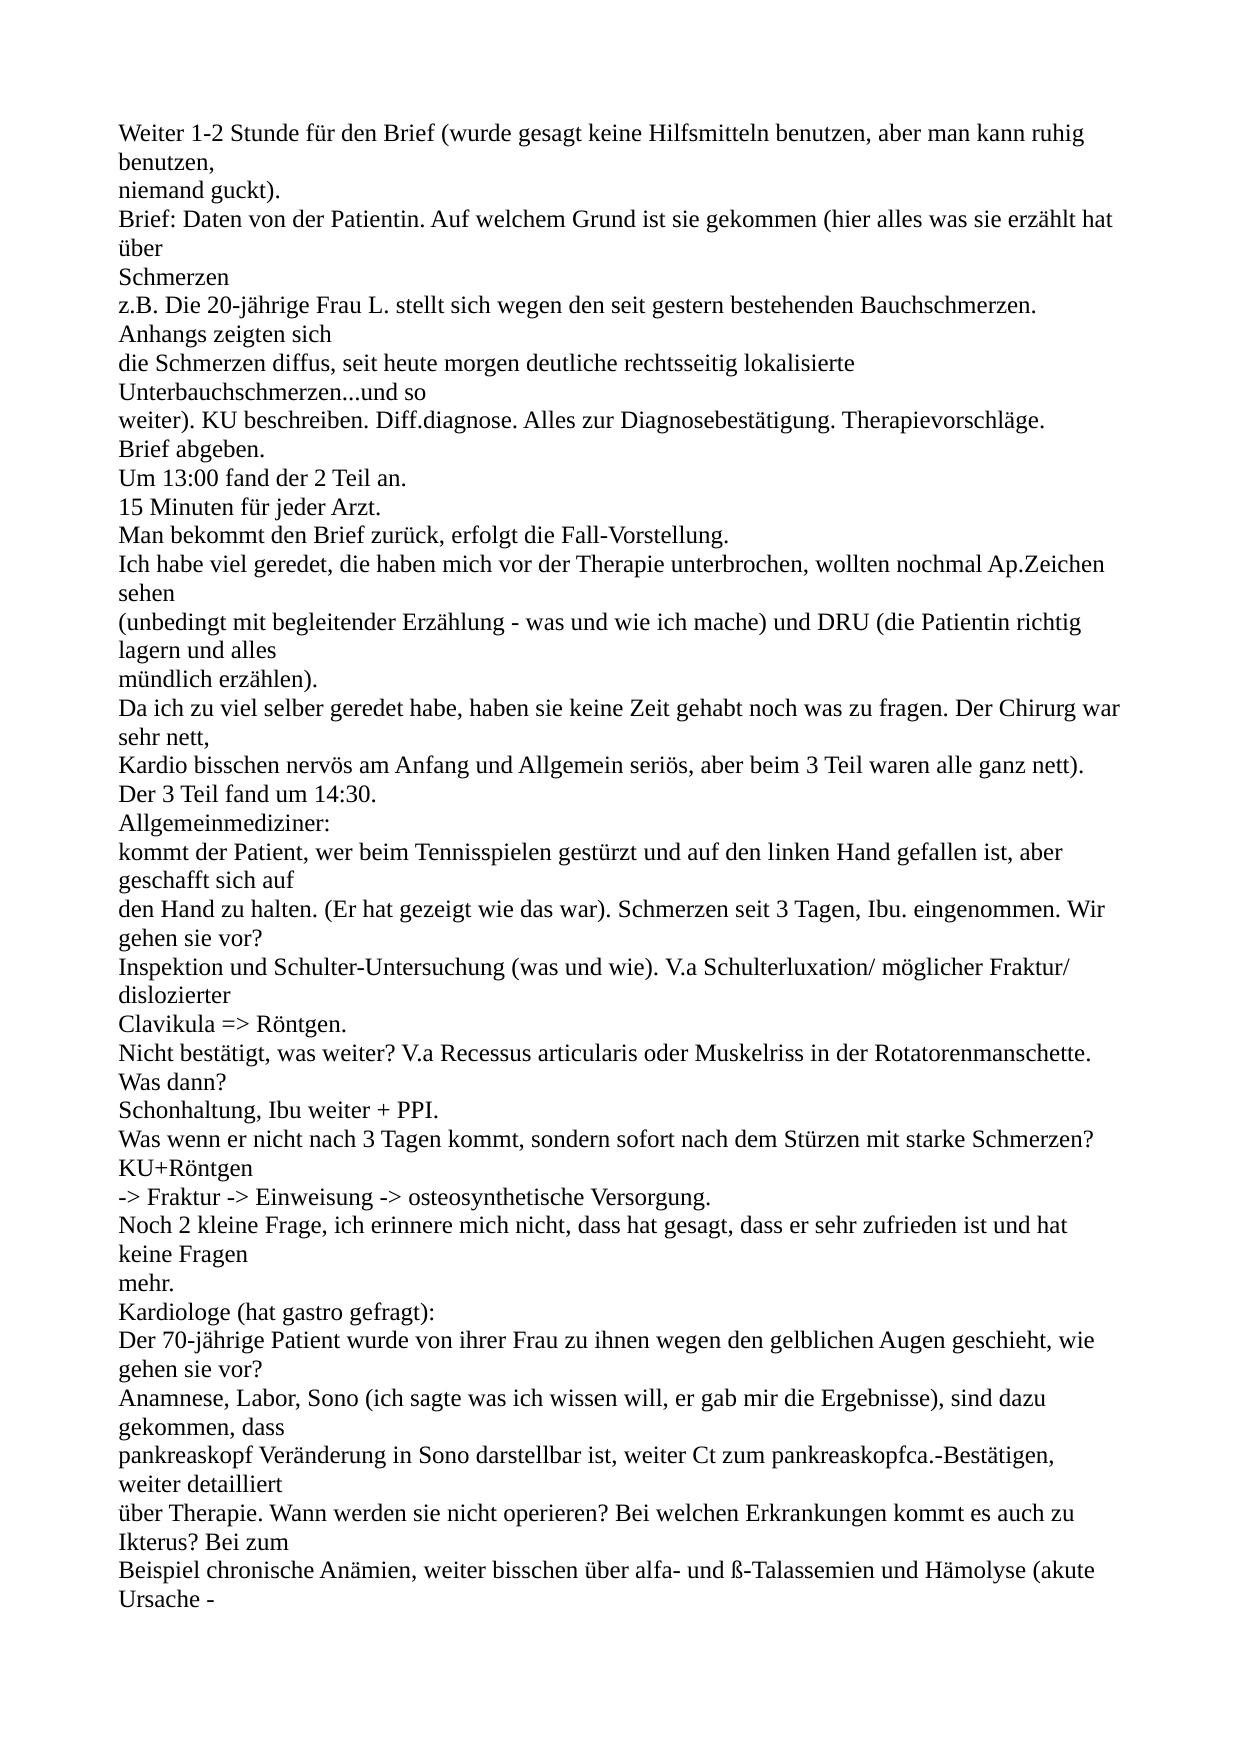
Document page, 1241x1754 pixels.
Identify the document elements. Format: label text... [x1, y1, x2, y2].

text Kardio bisschen nervös am Anfang und Allgemein seriös, aber beim 3 Teil waren alle ganz nett). [118, 751, 1122, 779]
text kommt der Patient, wer beim Tennisspielen gestürzt und auf den linken Hand gefallen ist, aber geschafft sich auf [118, 837, 1122, 894]
text mehr. [118, 1268, 1122, 1297]
text Brief: Daten von der Patientin. Auf welchem Grund ist sie gekommen (hier alles was sie erzählt hat über [118, 204, 1122, 262]
text weiter). KU beschreiben. Diff.diagnose. Alles zur Diagnosebestätigung. Therapievorschläge. [118, 406, 1122, 434]
text Um 13:00 fand der 2 Teil an. [118, 463, 1122, 492]
text Schmerzen [118, 262, 1122, 291]
text mündlich erzählen). [118, 664, 1122, 693]
text Brief abgeben. [118, 434, 1122, 463]
text Der 3 Teil fand um 14:30. [118, 779, 1122, 808]
text pankreaskopf Veränderung in Sono darstellbar ist, weiter Ct zum pankreaskopfca.-Bestätigen, weiter detailliert [118, 1441, 1122, 1498]
text z.B. Die 20-jährige Frau L. stellt sich wegen den seit gestern bestehenden Bauchschmerzen. Anhangs zeigten sich [118, 291, 1122, 348]
text Ich habe viel geredet, die haben mich vor der Therapie unterbrochen, wollten nochmal Ap.Zeichen sehen [118, 549, 1122, 607]
text Clavikula => Röntgen. [118, 1009, 1122, 1038]
text Der 70-jährige Patient wurde von ihrer Frau zu ihnen wegen den gelblichen Augen geschieht, wie gehen sie vor? [118, 1326, 1122, 1383]
text -> Fraktur -> Einweisung -> osteosynthetische Versorgung. [118, 1182, 1122, 1211]
text Nicht bestätigt, was weiter? V.a Recessus articularis oder Muskelriss in der Rotatorenmanschette. Was dann? [118, 1038, 1122, 1096]
text Beispiel chronische Anämien, weiter bisschen über alfa- und ß-Talassemien und Hämolyse (akute Ursache - [118, 1556, 1122, 1613]
text Da ich zu viel selber geredet habe, haben sie keine Zeit gehabt noch was zu fragen. Der Chirurg war sehr nett, [118, 693, 1122, 751]
text Weiter 1-2 Stunde für den Brief (wurde gesagt keine Hilfsmitteln benutzen, aber man kann ruhig benutzen, [118, 118, 1122, 176]
text Anamnese, Labor, Sono (ich sagte was ich wissen will, er gab mir die Ergebnisse), sind dazu gekommen, dass [118, 1383, 1122, 1441]
text Inspektion und Schulter-Untersuchung (was und wie). V.a Schulterluxation/ möglicher Fraktur/ dislozierter [118, 952, 1122, 1009]
text (unbedingt mit begleitender Erzählung - was und wie ich mache) und DRU (die Patientin richtig lagern und alles [118, 607, 1122, 664]
text die Schmerzen diffus, seit heute morgen deutliche rechtsseitig lokalisierte Unterbauchschmerzen...und so [118, 348, 1122, 406]
text Schonhaltung, Ibu weiter + PPI. [118, 1096, 1122, 1124]
text Kardiologe (hat gastro gefragt): [118, 1297, 1122, 1326]
text Noch 2 kleine Frage, ich erinnere mich nicht, dass hat gesagt, dass er sehr zufrieden ist und hat keine Fragen [118, 1211, 1122, 1268]
text über Therapie. Wann werden sie nicht operieren? Bei welchen Erkrankungen kommt es auch zu Ikterus? Bei zum [118, 1498, 1122, 1556]
text Man bekommt den Brief zurück, erfolgt die Fall-Vorstellung. [118, 521, 1122, 549]
text Allgemeinmediziner: [118, 808, 1122, 837]
text niemand guckt). [118, 176, 1122, 204]
text den Hand zu halten. (Er hat gezeigt wie das war). Schmerzen seit 3 Tagen, Ibu. eingenommen. Wir gehen sie vor? [118, 894, 1122, 952]
text Was wenn er nicht nach 3 Tagen kommt, sondern sofort nach dem Stürzen mit starke Schmerzen? KU+Röntgen [118, 1124, 1122, 1182]
text 15 Minuten für jeder Arzt. [118, 492, 1122, 521]
